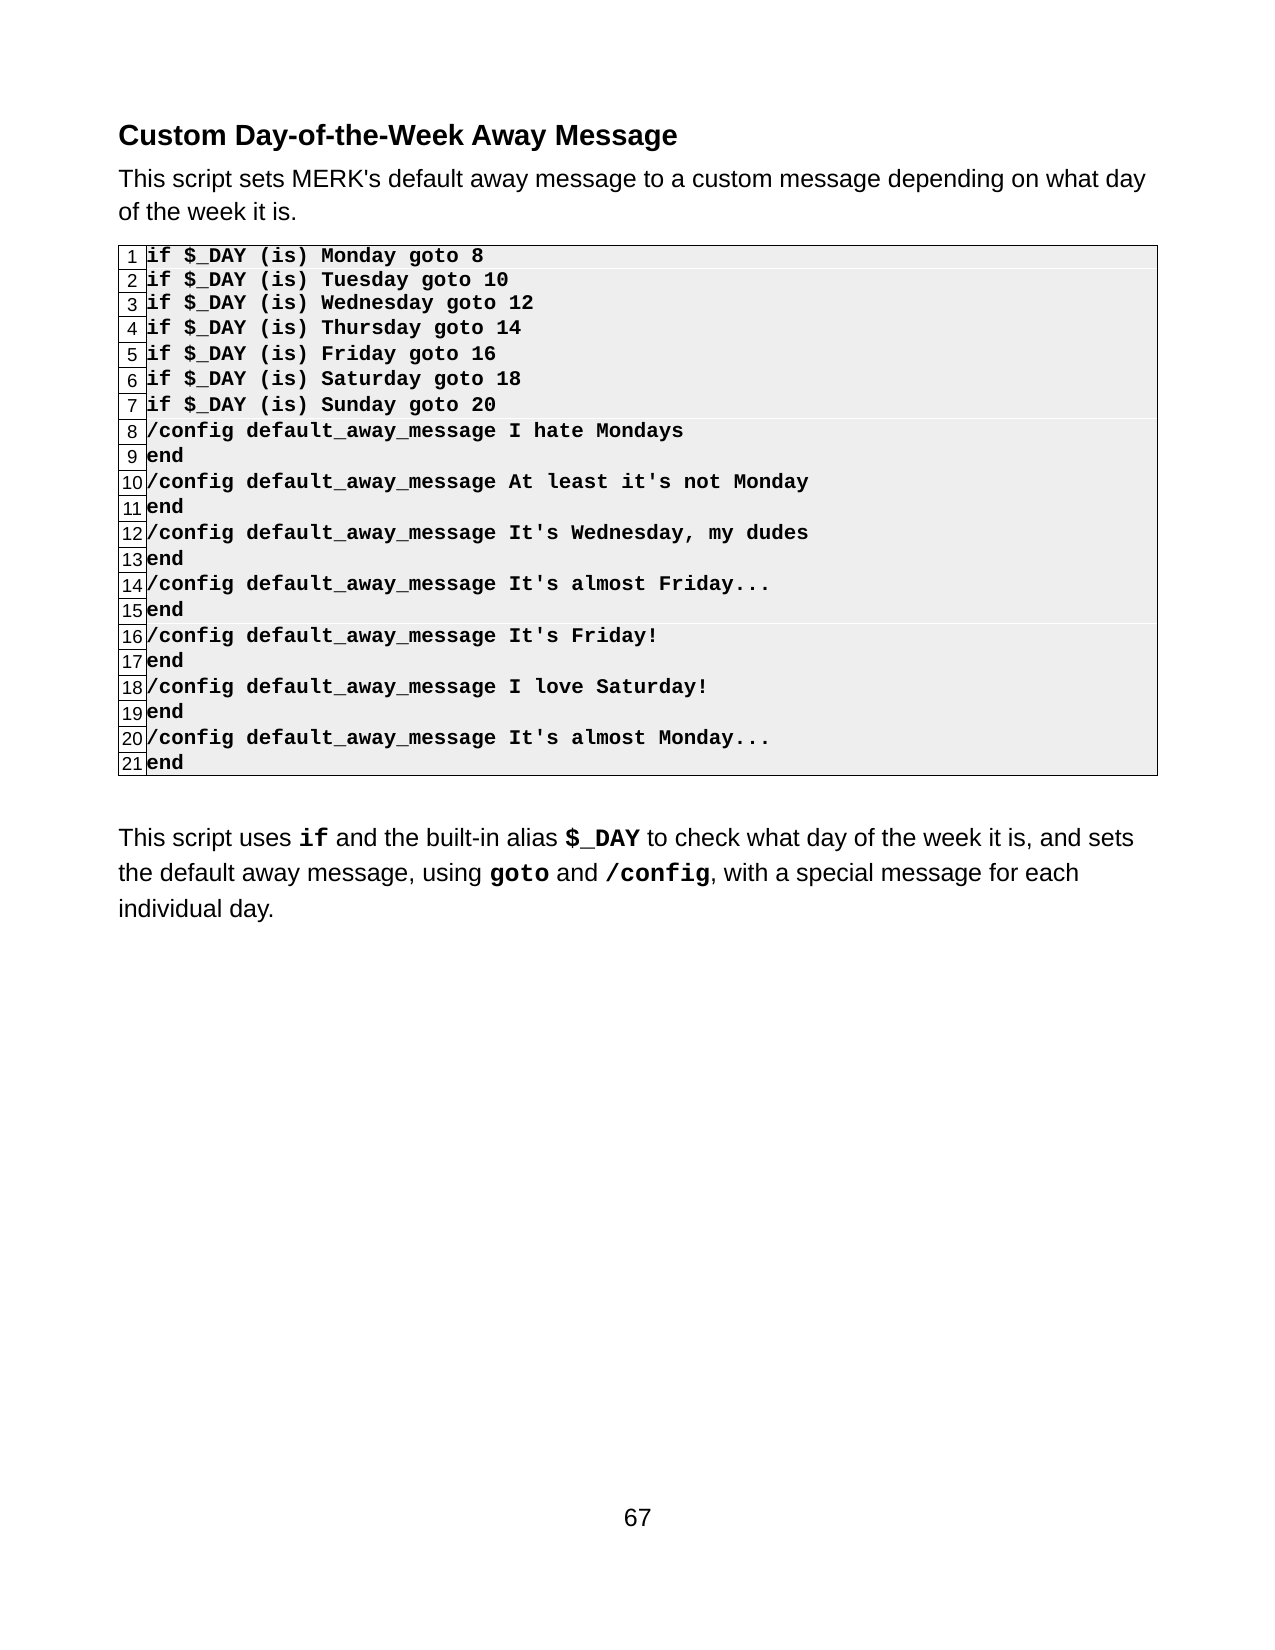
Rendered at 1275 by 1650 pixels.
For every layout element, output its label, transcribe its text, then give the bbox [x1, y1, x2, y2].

table_header 1 [119, 246, 146, 268]
table_cell end [147, 700, 1157, 726]
table_cell end [147, 444, 1157, 470]
table_cell if $_DAY (is) Tuesday goto 10 [147, 269, 1157, 292]
table_cell /config default_away_message It's Friday! [147, 624, 1157, 649]
subtitle Custom Day-of-the-Week Away Message [118, 118, 1157, 152]
table_cell if $_DAY (is) Friday goto 16 [147, 342, 1157, 367]
table_cell 6 [119, 368, 146, 393]
table_cell end [147, 495, 1157, 521]
table_cell end [147, 649, 1157, 675]
table_cell if $_DAY (is) Saturday goto 18 [147, 367, 1157, 393]
table_cell if $_DAY (is) Sunday goto 20 [147, 393, 1157, 418]
table_cell 7 [119, 394, 146, 418]
table_cell if $_DAY (is) Wednesday goto 12 [147, 292, 1157, 316]
table_cell 17 [119, 650, 146, 675]
table_cell /config default_away_message It's almost Monday... [147, 726, 1157, 752]
table_cell /config default_away_message It's almost Friday... [147, 572, 1157, 598]
table_cell /config default_away_message I hate Mondays [147, 419, 1157, 444]
table_cell 9 [119, 445, 146, 470]
table_cell end [147, 547, 1157, 572]
table_cell 18 [119, 676, 146, 700]
table_cell 10 [119, 471, 146, 495]
table_cell 3 [119, 293, 146, 316]
text This script sets MERK's default away message to a custom message depending on what day of the week it is. [118, 164, 1157, 226]
table_cell if $_DAY (is) Thursday goto 14 [147, 316, 1157, 342]
table_cell 14 [119, 573, 146, 598]
table_cell 13 [119, 548, 146, 572]
table_cell 5 [119, 343, 146, 367]
table_cell 2 [119, 270, 146, 292]
table_cell 4 [119, 317, 146, 342]
table_cell end [147, 752, 1157, 775]
table_cell /config default_away_message I love Saturday! [147, 675, 1157, 700]
table_cell /config default_away_message At least it's not Monday [147, 470, 1157, 495]
table_cell /config default_away_message It's Wednesday, my dudes [147, 521, 1157, 547]
table_cell 12 [119, 522, 146, 547]
table_cell 19 [119, 701, 146, 726]
table_header if $_DAY (is) Monday goto 8 [147, 246, 1157, 268]
text This script uses if and the built-in alias $_DAY to check what day of the week it is, and sets the default away message, using goto and /config, with a special message for each individual day. [118, 823, 1157, 922]
table_cell 11 [119, 496, 146, 521]
table_cell end [147, 598, 1157, 623]
table_cell 16 [119, 625, 146, 649]
table_cell 8 [119, 420, 146, 444]
table_cell 15 [119, 599, 146, 623]
table_cell 21 [119, 753, 146, 775]
table_cell 20 [119, 727, 146, 752]
